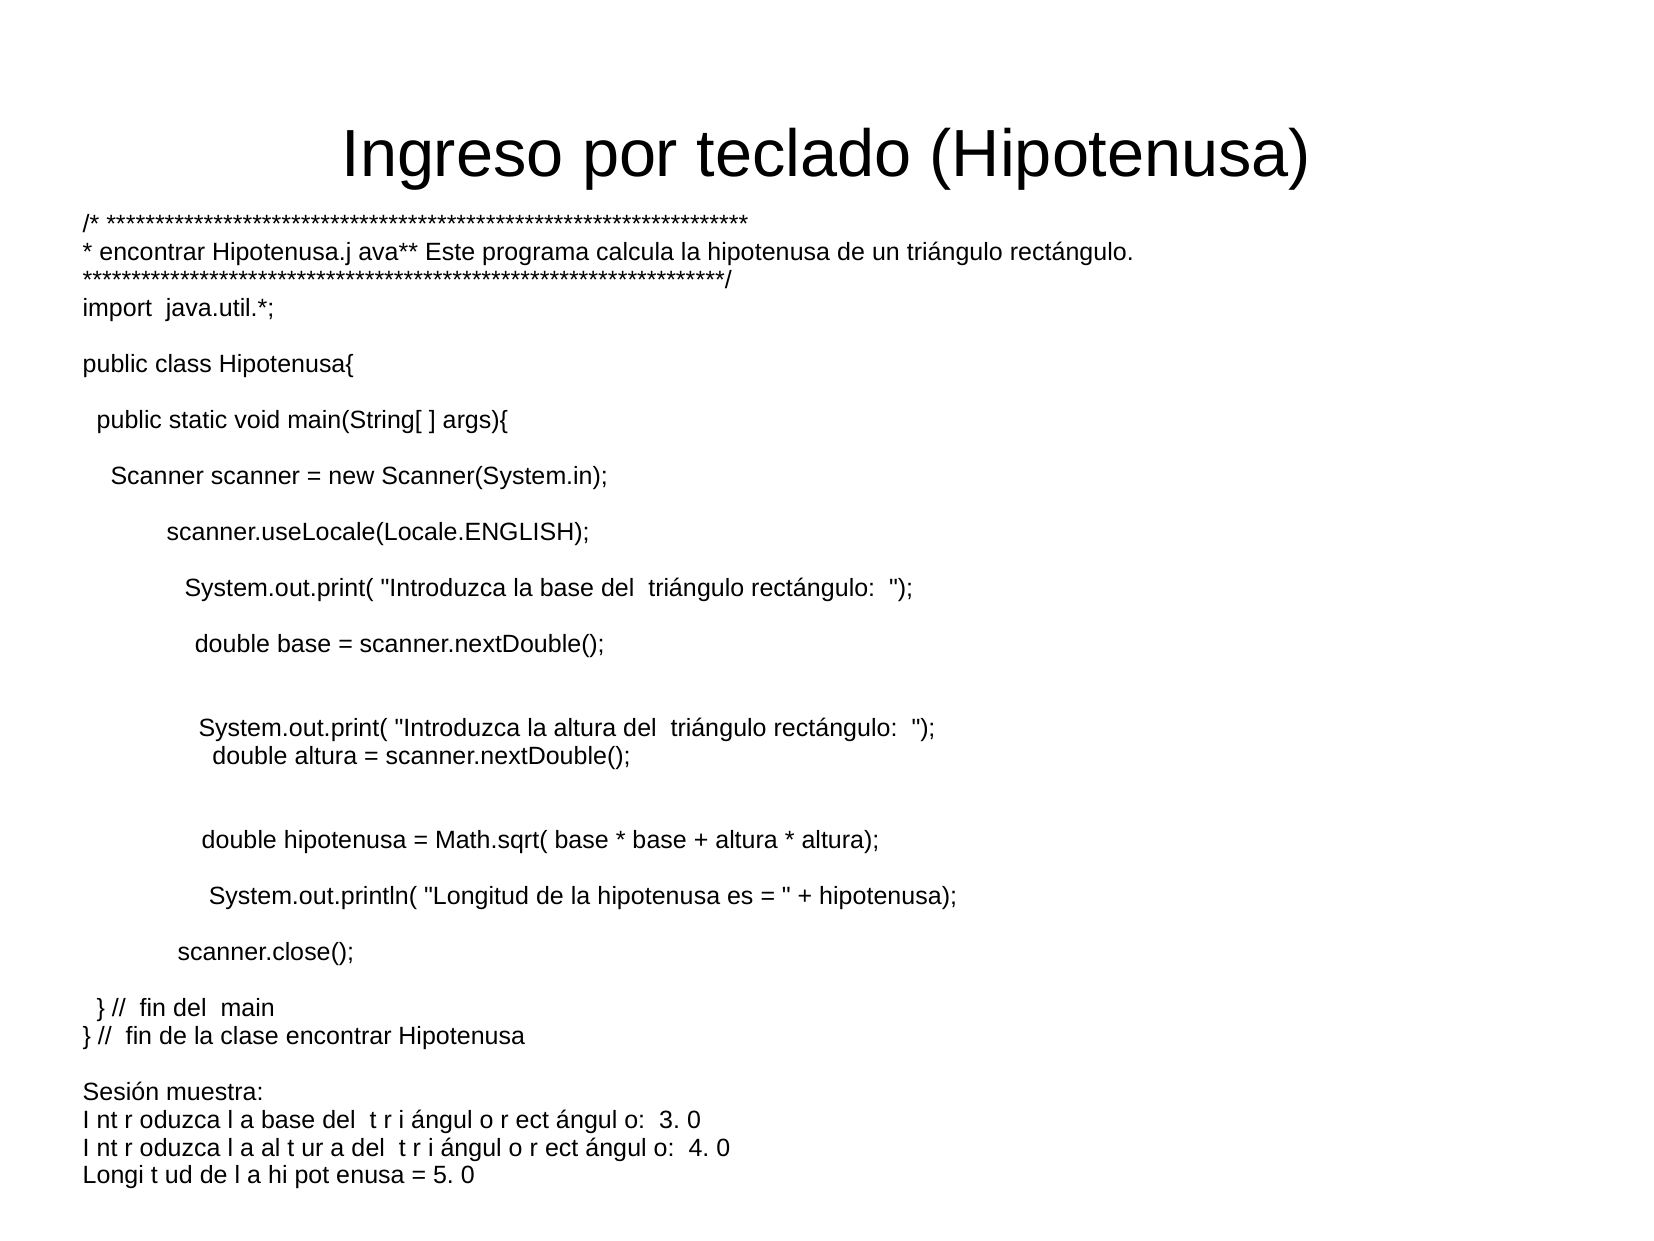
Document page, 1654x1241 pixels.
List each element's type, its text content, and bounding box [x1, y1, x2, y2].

title Ingreso por teclado (Hipotenusa) [82, 49, 1571, 209]
subtitle /* ****************************************************************** * encontrar Hipotenusa.j ava** Este programa calcula la hipotenusa de un triángulo rectángulo. ******************************************************************/ import java.util.*; public class Hipotenusa{ public static void main(String[ ] args){ Scanner scanner = new Scanner(System.in); scanner.useLocale(Locale.ENGLISH); System.out.print( "Introduzca la base del triángulo rectángulo: "); double base = scanner.nextDouble(); System.out.print( "Introduzca la altura del triángulo rectángulo: "); double altura = scanner.nextDouble(); double hipotenusa = Math.sqrt( base * base + altura * altura); System.out.println( "Longitud de la hipotenusa es = " + hipotenusa); scanner.close(); } // fin del main } // fin de la clase encontrar Hipotenusa Sesión muestra: I nt r oduzca l a base del t r i ángul o r ect ángul o: 3. 0 I nt r oduzca l a al t ur a del t r i ángul o r ect ángul o: 4. 0 Longi t ud de l a hi pot enusa = 5. 0 [82, 209, 1571, 1190]
